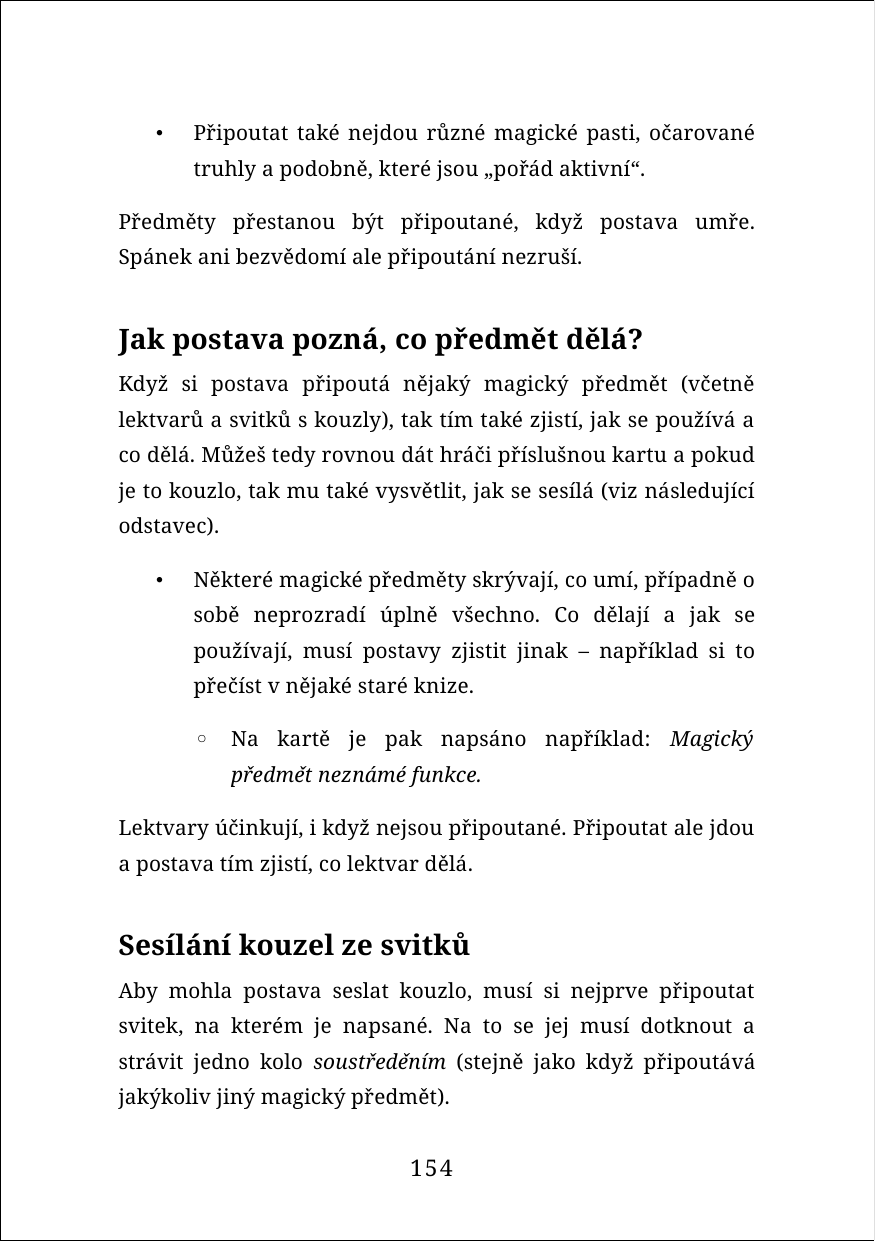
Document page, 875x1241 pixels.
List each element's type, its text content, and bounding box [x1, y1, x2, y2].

subtitle Jak postava pozná, co předmět dělá? [118, 319, 756, 358]
list Některé magické předměty skrývají, co umí, případně o sobě neprozradí úplně všechno. Co dělají a jak se používají, musí postavy zjistit jinak – například si to přečíst v nějaké staré knize. [156, 565, 756, 700]
text Lektvary účinkují, i když nejsou připoutané. Připoutat ale jdou a postava tím zjistí, co lektvar dělá. [118, 813, 756, 877]
text Předměty přestanou být připoutané, když postava umře. Spánek ani bezvědomí ale připoutání nezruší. [118, 207, 756, 271]
list Na kartě je pak napsáno například: Magický předmět neznámé funkce. [193, 724, 756, 788]
subtitle Sesílání kouzel ze svitků [118, 926, 756, 964]
text Aby mohla postava seslat kouzlo, musí si nejprve připoutat svitek, na kterém je napsané. Na to se jej musí dotknout a strávit jedno kolo soustředěním (stejně jako když připoutává jakýkoliv jiný magický předmět). [118, 976, 756, 1111]
list Připoutat také nejdou různé magické pasti, očarované truhly a podobně, které jsou „pořád aktivní“. [156, 118, 756, 182]
text Když si postava připoutá nějaký magický předmět (včetně lektvarů a svitků s kouzly), tak tím také zjistí, jak se používá a co dělá. Můžeš tedy rovnou dát hráči příslušnou kartu a pokud je to kouzlo, tak mu také vysvětlit, jak se sesílá (viz následující odstavec). [118, 369, 756, 540]
